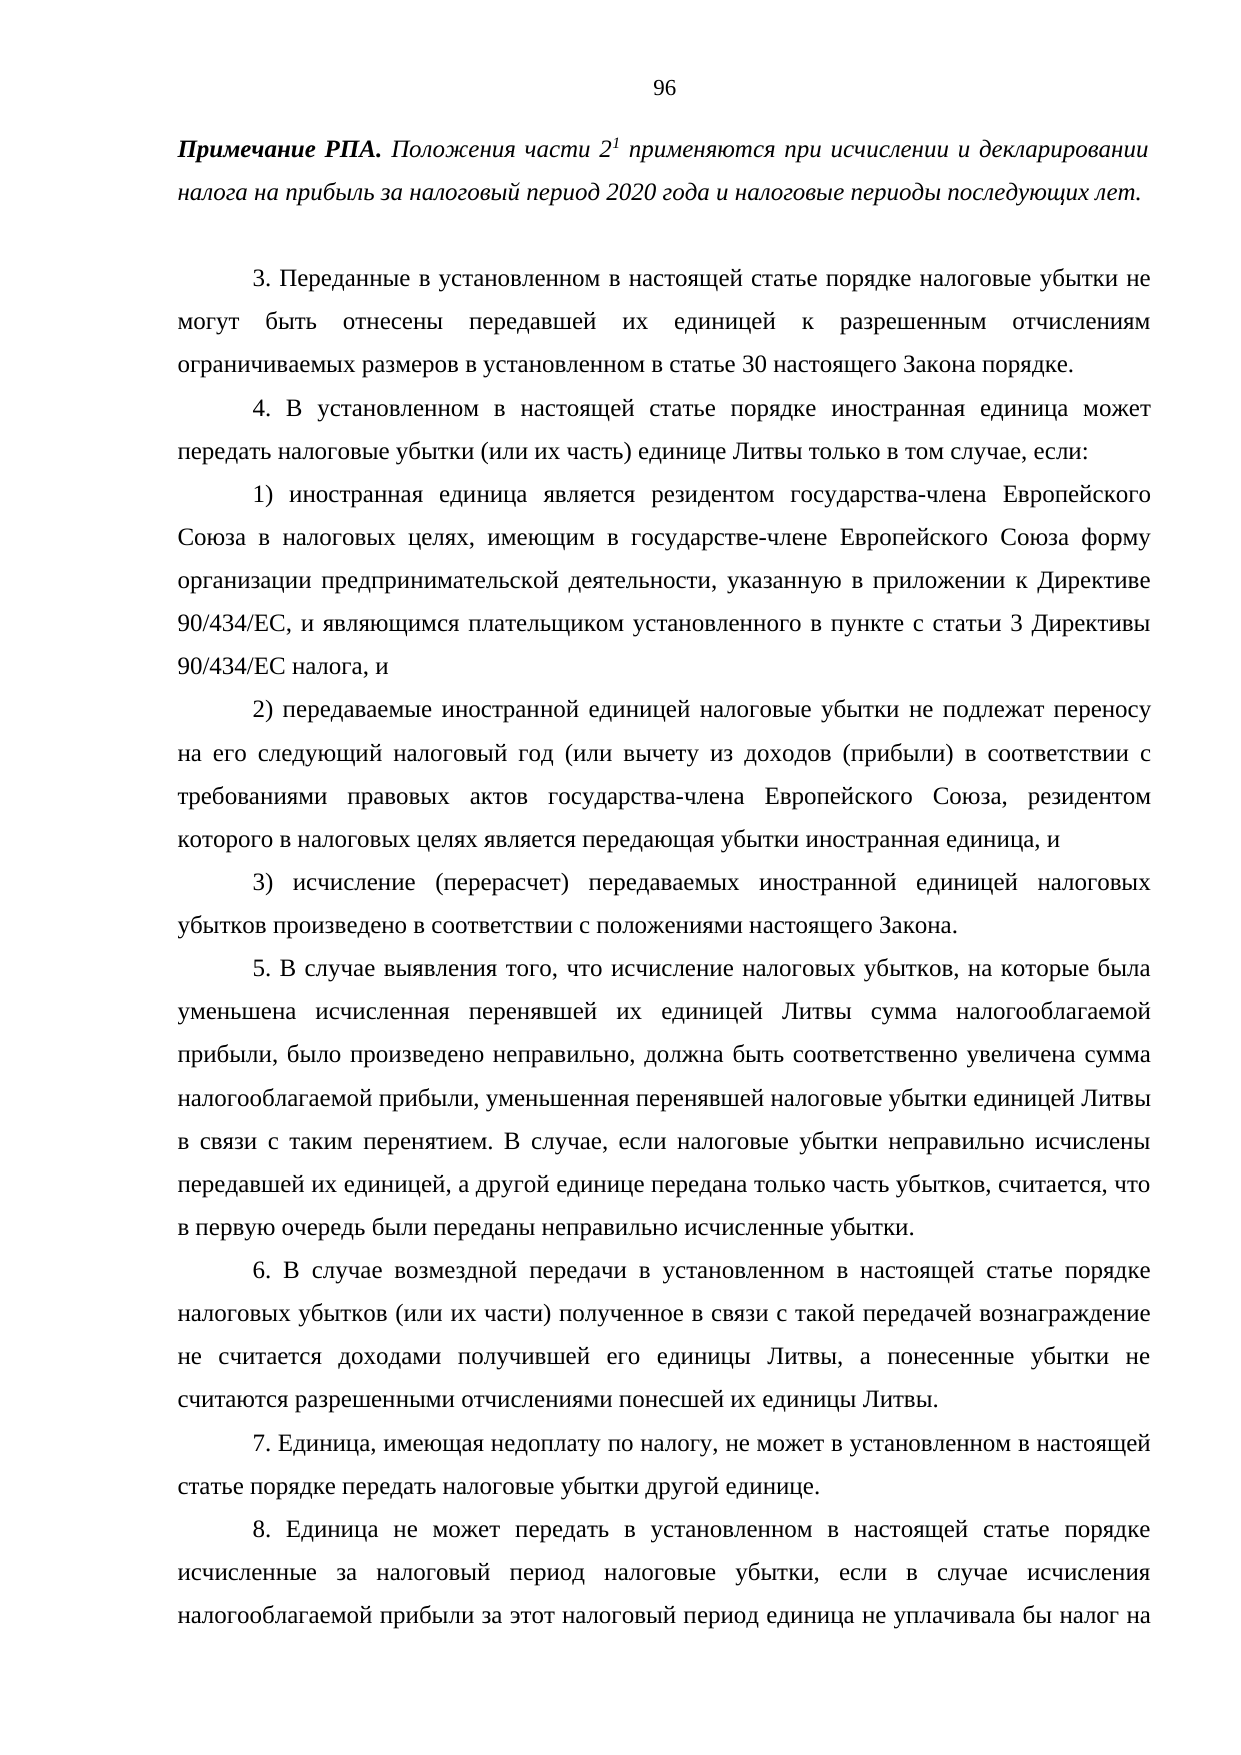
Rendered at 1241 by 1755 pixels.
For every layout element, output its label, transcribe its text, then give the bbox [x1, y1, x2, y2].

text 5. В случае выявления того, что исчисление налоговых убытков, на которые была уменьшена исчисленная перенявшей их единицей Литвы сумма налогооблагаемой прибыли, было произведено неправильно, должна быть соответственно увеличена сумма налогооблагаемой прибыли, уменьшенная перенявшей налоговые убытки единицей Литвы в связи с таким перенятием. В случае, если налоговые убытки неправильно исчислены передавшей их единицей, а другой единице передана только часть убытков, считается, что в первую очередь были переданы неправильно исчисленные убытки. [177, 953, 1152, 1241]
text 7. Единица, имеющая недоплату по налогу, не может в установленном в настоящей статье порядке передать налоговые убытки другой единице. [177, 1428, 1152, 1499]
text Примечание РПА. Положения части 21 применяются при исчислении и декларировании налога на прибыль за налоговый период 2020 года и налоговые периоды последующих лет. [177, 134, 1152, 206]
text 4. В установленном в настоящей статье порядке иностранная единица может передать налоговые убытки (или их часть) единице Литвы только в том случае, если: [177, 393, 1152, 464]
text 2) передаваемые иностранной единицей налоговые убытки не подлежат переносу на его следующий налоговый год (или вычету из доходов (прибыли) в соответствии с требованиями правовых актов государства-члена Европейского Союза, резидентом которого в налоговых целях является передающая убытки иностранная единица, и [177, 694, 1152, 853]
text 8. Единица не может передать в установленном в настоящей статье порядке исчисленные за налоговый период налоговые убытки, если в случае исчисления налогооблагаемой прибыли за этот налоговый период единица не уплачивала бы налог на [177, 1514, 1152, 1629]
text 3) исчисление (перерасчет) передаваемых иностранной единицей налоговых убытков произведено в соответствии с положениями настоящего Закона. [177, 867, 1152, 939]
text 3. Переданные в установленном в настоящей статье порядке налоговые убытки не могут быть отнесены передавшей их единицей к разрешенным отчислениям ограничиваемых размеров в установленном в статье 30 настоящего Закона порядке. [177, 263, 1152, 378]
text 1) иностранная единица является резидентом государства-члена Европейского Союза в налоговых целях, имеющим в государстве-члене Европейского Союза форму организации предпринимательской деятельности, указанную в приложении к Директиве 90/434/ЕС, и являющимся плательщиком установленного в пункте с статьи 3 Директивы 90/434/ЕС налога, и [177, 479, 1152, 680]
text 6. В случае возмездной передачи в установленном в настоящей статье порядке налоговых убытков (или их части) полученное в связи с такой передачей вознаграждение не считается доходами получившей его единицы Литвы, а понесенные убытки не считаются разрешенными отчислениями понесшей их единицы Литвы. [177, 1255, 1152, 1413]
